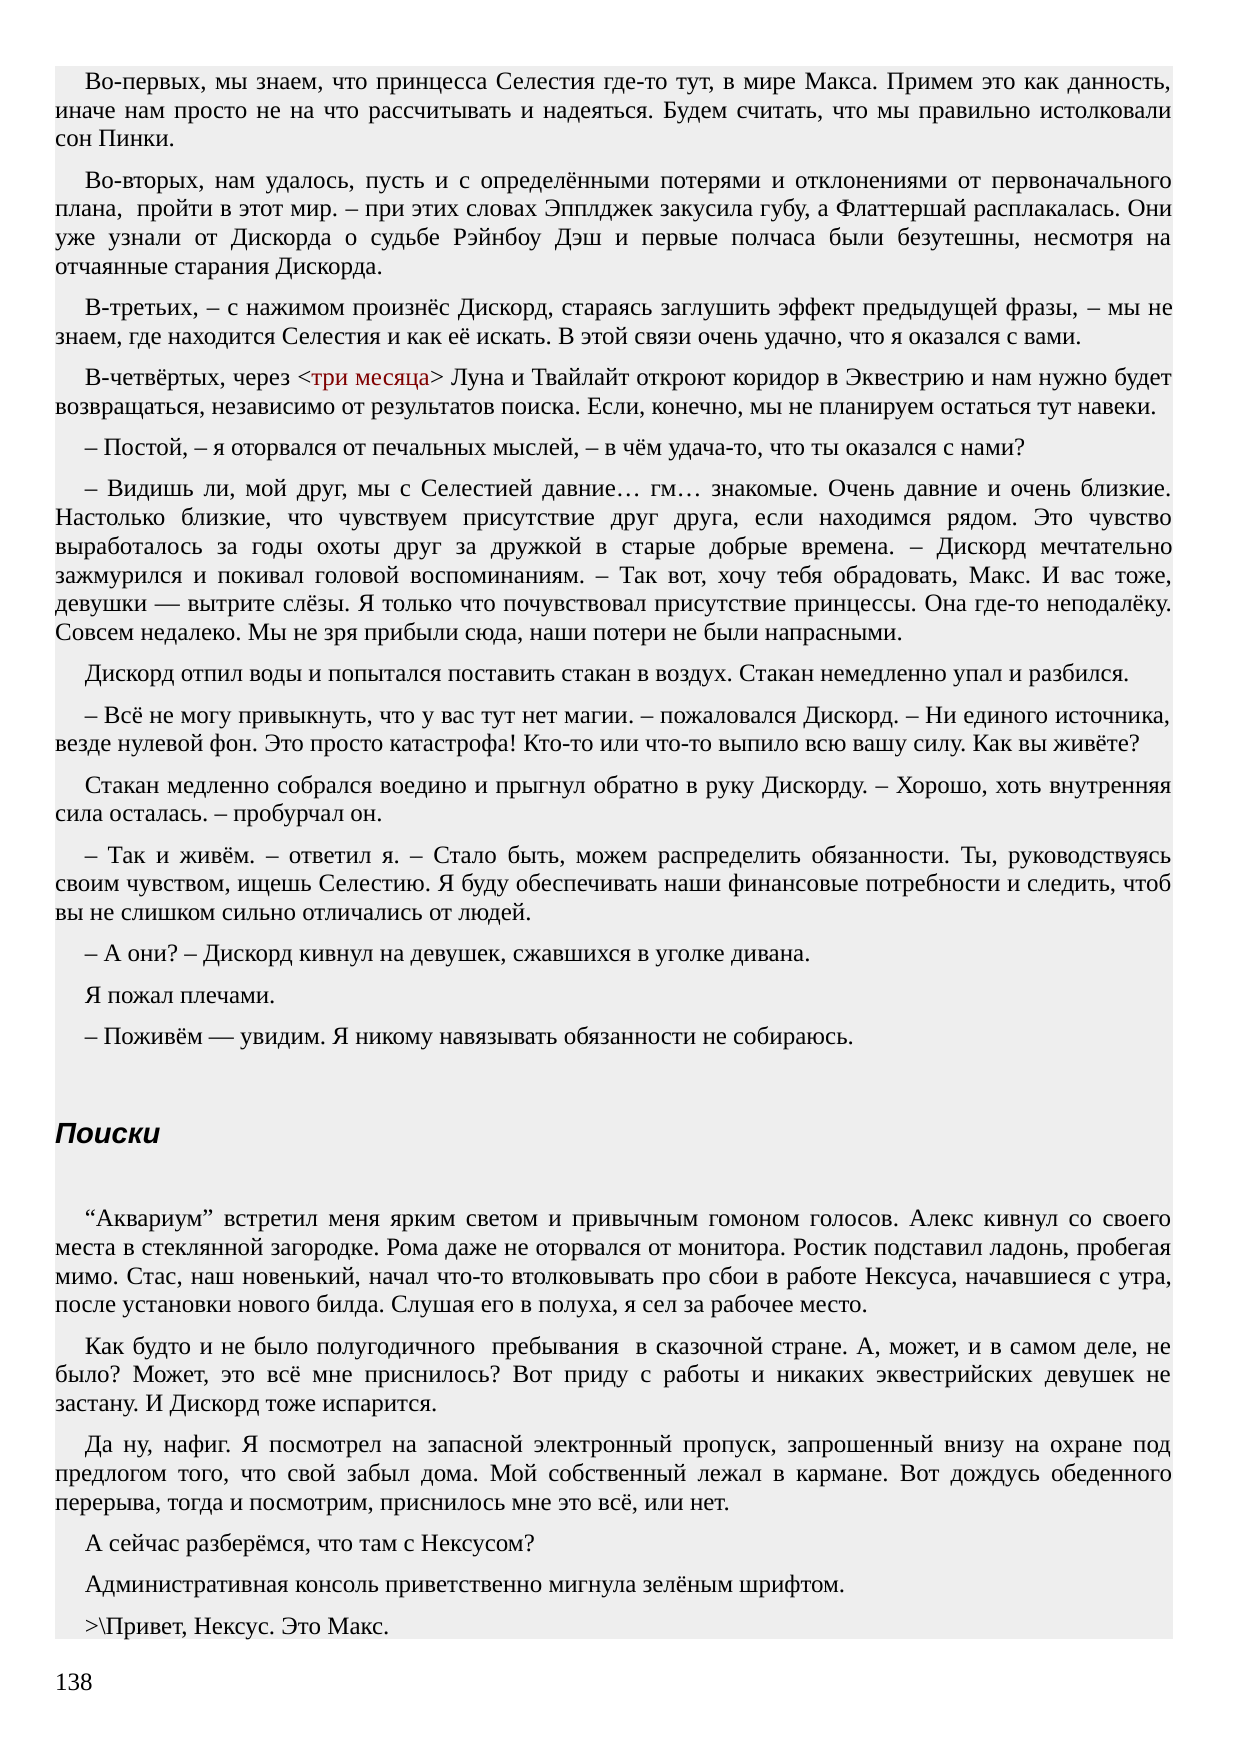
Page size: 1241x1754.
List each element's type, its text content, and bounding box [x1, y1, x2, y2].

text – Постой, – я оторвался от печальных мыслей, – в чём удача-то, что ты оказался с нами? [55, 432, 1173, 461]
text В-третьих, – с нажимом произнёс Дискорд, стараясь заглушить эффект предыдущей фразы, – мы не знаем, где находится Селестия и как её искать. В этой связи очень удачно, что я оказался с вами. [55, 292, 1173, 350]
text Стакан медленно собрался воедино и прыгнул обратно в руку Дискорду. – Хорошо, хоть внутренняя сила осталась. – пробурчал он. [55, 770, 1173, 827]
text – Так и живём. – ответил я. – Стало быть, можем распределить обязанности. Ты, руководствуясь своим чувством, ищешь Селестию. Я буду обеспечивать наши финансовые потребности и следить, чтоб вы не слишком сильно отличались от людей. [55, 840, 1173, 926]
text – Всё не могу привыкнуть, что у вас тут нет магии. – пожаловался Дискорд. – Ни единого источника, везде нулевой фон. Это просто катастрофа! Кто-то или что-то выпило всю вашу силу. Как вы живёте? [55, 700, 1173, 757]
text А сейчас разберёмся, что там с Нексусом? [55, 1528, 1173, 1557]
text Я пожал плечами. [55, 980, 1173, 1008]
text В-четвёртых, через <три месяца> Луна и Твайлайт откроют коридор в Эквестрию и нам нужно будет возвращаться, независимо от результатов поиска. Если, конечно, мы не планируем остаться тут навеки. [55, 362, 1173, 420]
text – Видишь ли, мой друг, мы с Селестией давние… гм… знакомые. Очень давние и очень близкие. Настолько близкие, что чувствуем присутствие друг друга, если находимся рядом. Это чувство выработалось за годы охоты друг за дружкой в старые добрые времена. – Дискорд мечтательно зажмурился и покивал головой воспоминаниям. – Так вот, хочу тебя обрадовать, Макс. И вас тоже, девушки — вытрите слёзы. Я только что почувствовал присутствие принцессы. Она где-то неподалёку. Совсем недалеко. Мы не зря прибыли сюда, наши потери не были напрасными. [55, 473, 1173, 646]
text – Поживём — увидим. Я никому навязывать обязанности не собираюсь. [55, 1021, 1173, 1050]
text “Аквариум” встретил меня ярким светом и привычным гомоном голосов. Алекс кивнул со своего места в стеклянной загородке. Рома даже не оторвался от монитора. Ростик подставил ладонь, пробегая мимо. Стас, наш новенький, начал что-то втолковывать про сбои в работе Нексуса, начавшиеся с утра, после установки нового билда. Слушая его в полуха, я сел за рабочее место. [55, 1203, 1173, 1318]
text Административная консоль приветственно мигнула зелёным шрифтом. [55, 1569, 1173, 1598]
text Во-первых, мы знаем, что принцесса Селестия где-то тут, в мире Макса. Примем это как данность, иначе нам просто не на что рассчитывать и надеяться. Будем считать, что мы правильно истолковали сон Пинки. [55, 66, 1173, 152]
text Дискорд отпил воды и попытался поставить стакан в воздух. Стакан немедленно упал и разбился. [55, 658, 1173, 687]
text – А они? – Дискорд кивнул на девушек, сжавшихся в уголке дивана. [55, 938, 1173, 967]
text Во-вторых, нам удалось, пусть и с определёнными потерями и отклонениями от первоначального плана, пройти в этот мир. – при этих словах Эпплджек закусила губу, а Флаттершай расплакалась. Они уже узнали от Дискорда о судьбе Рэйнбоу Дэш и первые полчаса были безутешны, несмотря на отчаянные старания Дискорда. [55, 165, 1173, 280]
text Как будто и не было полугодичного пребывания в сказочной стране. А, может, и в самом деле, не было? Может, это всё мне приснилось? Вот приду с работы и никаких эквестрийских девушек не застану. И Дискорд тоже испарится. [55, 1331, 1173, 1417]
text >\Привет, Нексус. Это Макс. [55, 1611, 1173, 1639]
subtitle Поиски [55, 1116, 1173, 1149]
text Да ну, нафиг. Я посмотрел на запасной электронный пропуск, запрошенный внизу на охране под предлогом того, что свой забыл дома. Мой собственный лежал в кармане. Вот дождусь обеденного перерыва, тогда и посмотрим, приснилось мне это всё, или нет. [55, 1429, 1173, 1516]
